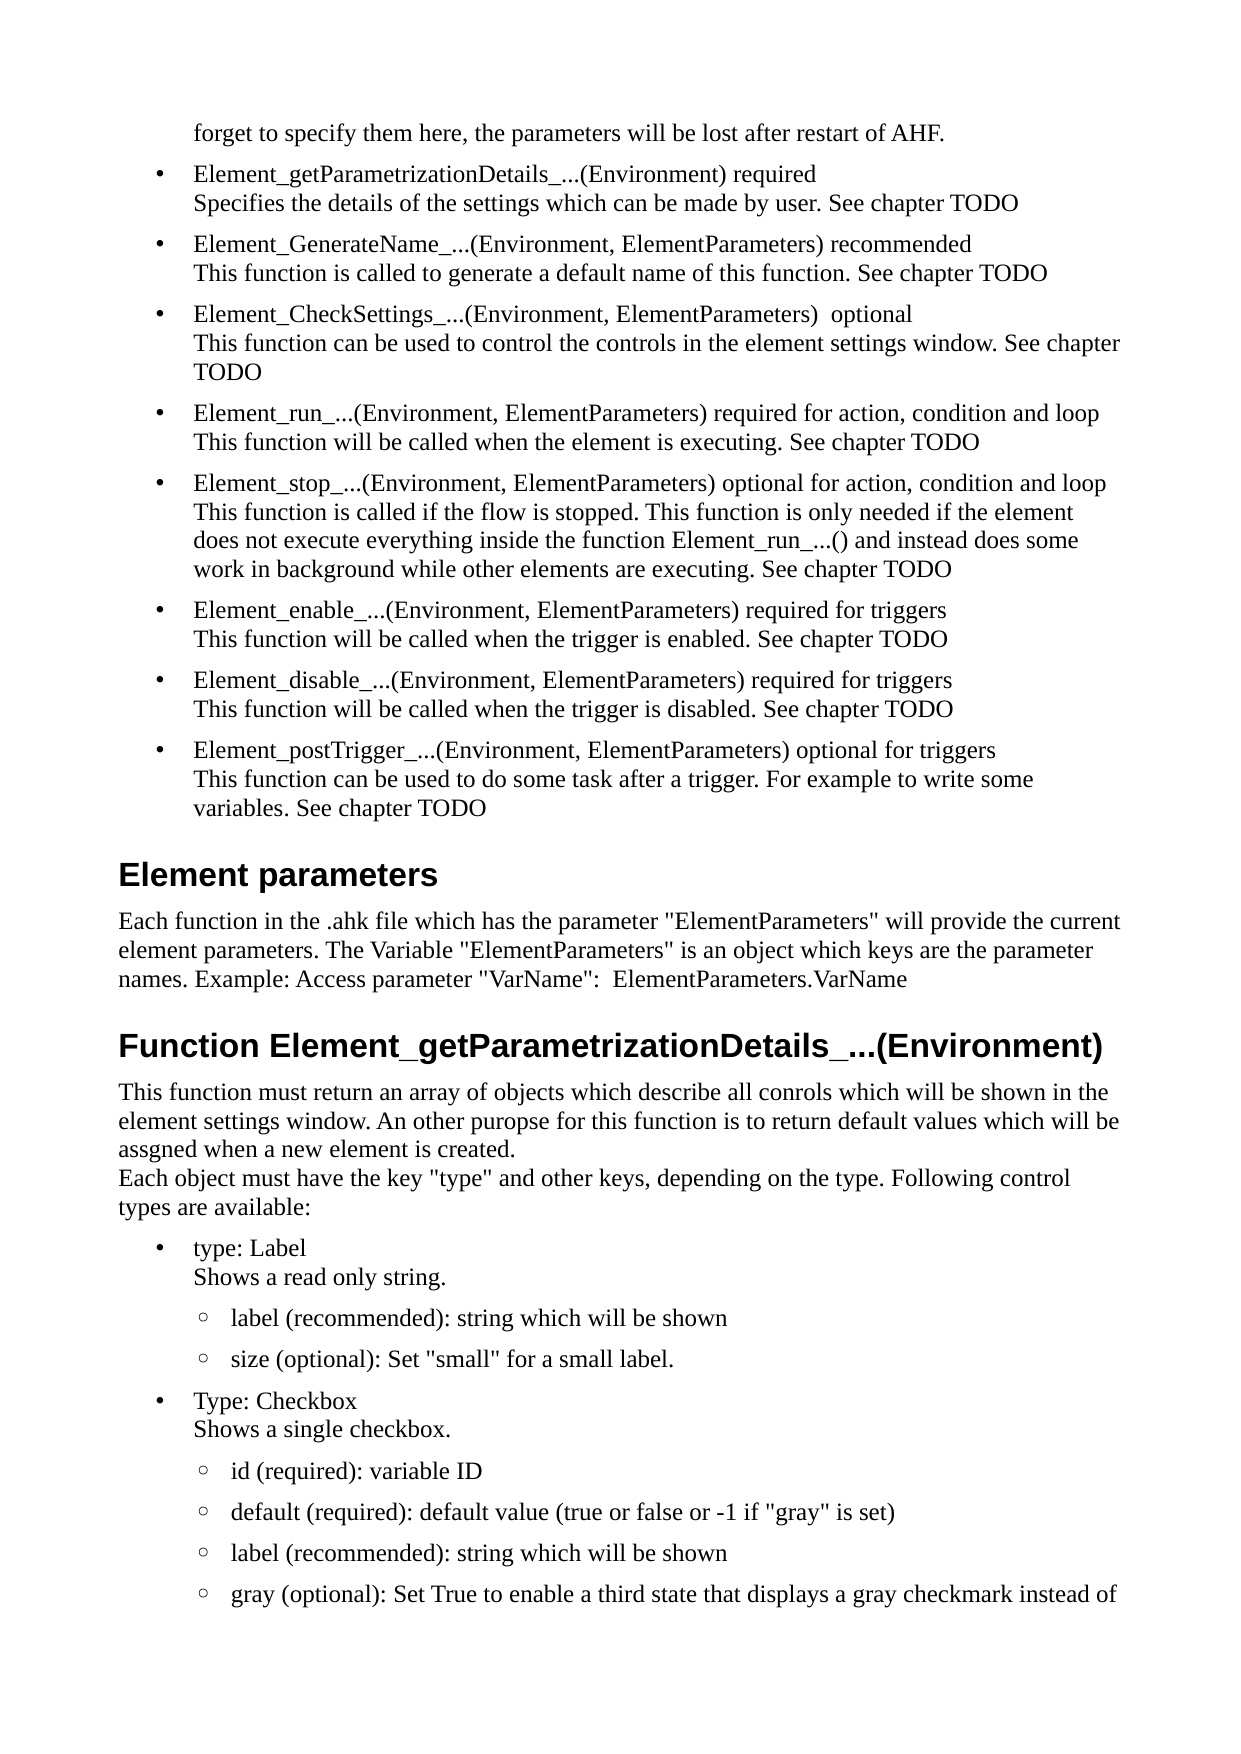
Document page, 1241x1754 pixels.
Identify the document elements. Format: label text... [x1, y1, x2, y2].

list Element_disable_...(Environment, ElementParameters) required for triggers This function will be called when the trigger is disabled. See chapter TODO [156, 666, 1122, 723]
list Element_stop_...(Environment, ElementParameters) optional for action, condition and loop This function is called if the flow is stopped. This function is only needed if the element does not execute everything inside the function Element_run_...() and instead does some work in background while other elements are executing. See chapter TODO [156, 468, 1122, 583]
list id (required): variable ID [193, 1456, 1122, 1484]
list Element_run_...(Environment, ElementParameters) required for action, condition and loop This function will be called when the element is executing. See chapter TODO [156, 398, 1122, 456]
text Each function in the .ahk file which has the parameter "ElementParameters" will provide the current element parameters. The Variable "ElementParameters" is an object which keys are the parameter names. Example: Access parameter "VarName": ElementParameters.VarName [118, 906, 1122, 993]
list size (optional): Set "small" for a small label. [193, 1344, 1122, 1373]
list gray (optional): Set True to enable a third state that displays a gray checkmark instead of [193, 1579, 1122, 1608]
list Type: Checkbox Shows a single checkbox. [156, 1386, 1122, 1443]
text This function must return an array of objects which describe all conrols which will be shown in the element settings window. An other puropse for this function is to return default values which will be assgned when a new element is created. Each object must have the key "type" and other keys, depending on the type. Following control types are available: [118, 1077, 1122, 1221]
subtitle Function Element_getParametrizationDetails_...(Environment) [118, 1026, 1122, 1064]
list label (recommended): string which will be shown [193, 1303, 1122, 1332]
list label (recommended): string which will be shown [193, 1538, 1122, 1567]
list Element_enable_...(Environment, ElementParameters) required for triggers This function will be called when the trigger is enabled. See chapter TODO [156, 596, 1122, 653]
list Element_getParametrizationDetails_...(Environment) required Specifies the details of the settings which can be made by user. See chapter TODO [156, 159, 1122, 217]
list type: Label Shows a read only string. [156, 1233, 1122, 1291]
list Element_GenerateName_...(Environment, ElementParameters) recommended This function is called to generate a default name of this function. See chapter TODO [156, 229, 1122, 287]
list Element_postTrigger_...(Environment, ElementParameters) optional for triggers This function can be used to do some task after a trigger. For example to write some variables. See chapter TODO [156, 736, 1122, 822]
list default (required): default value (true or false or -1 if "gray" is set) [193, 1497, 1122, 1526]
list forget to specify them here, the parameters will be lost after restart of AHF. [156, 118, 1122, 147]
list Element_CheckSettings_...(Environment, ElementParameters) optional This function can be used to control the controls in the element settings window. See chapter TODO [156, 299, 1122, 386]
subtitle Element parameters [118, 855, 1122, 894]
